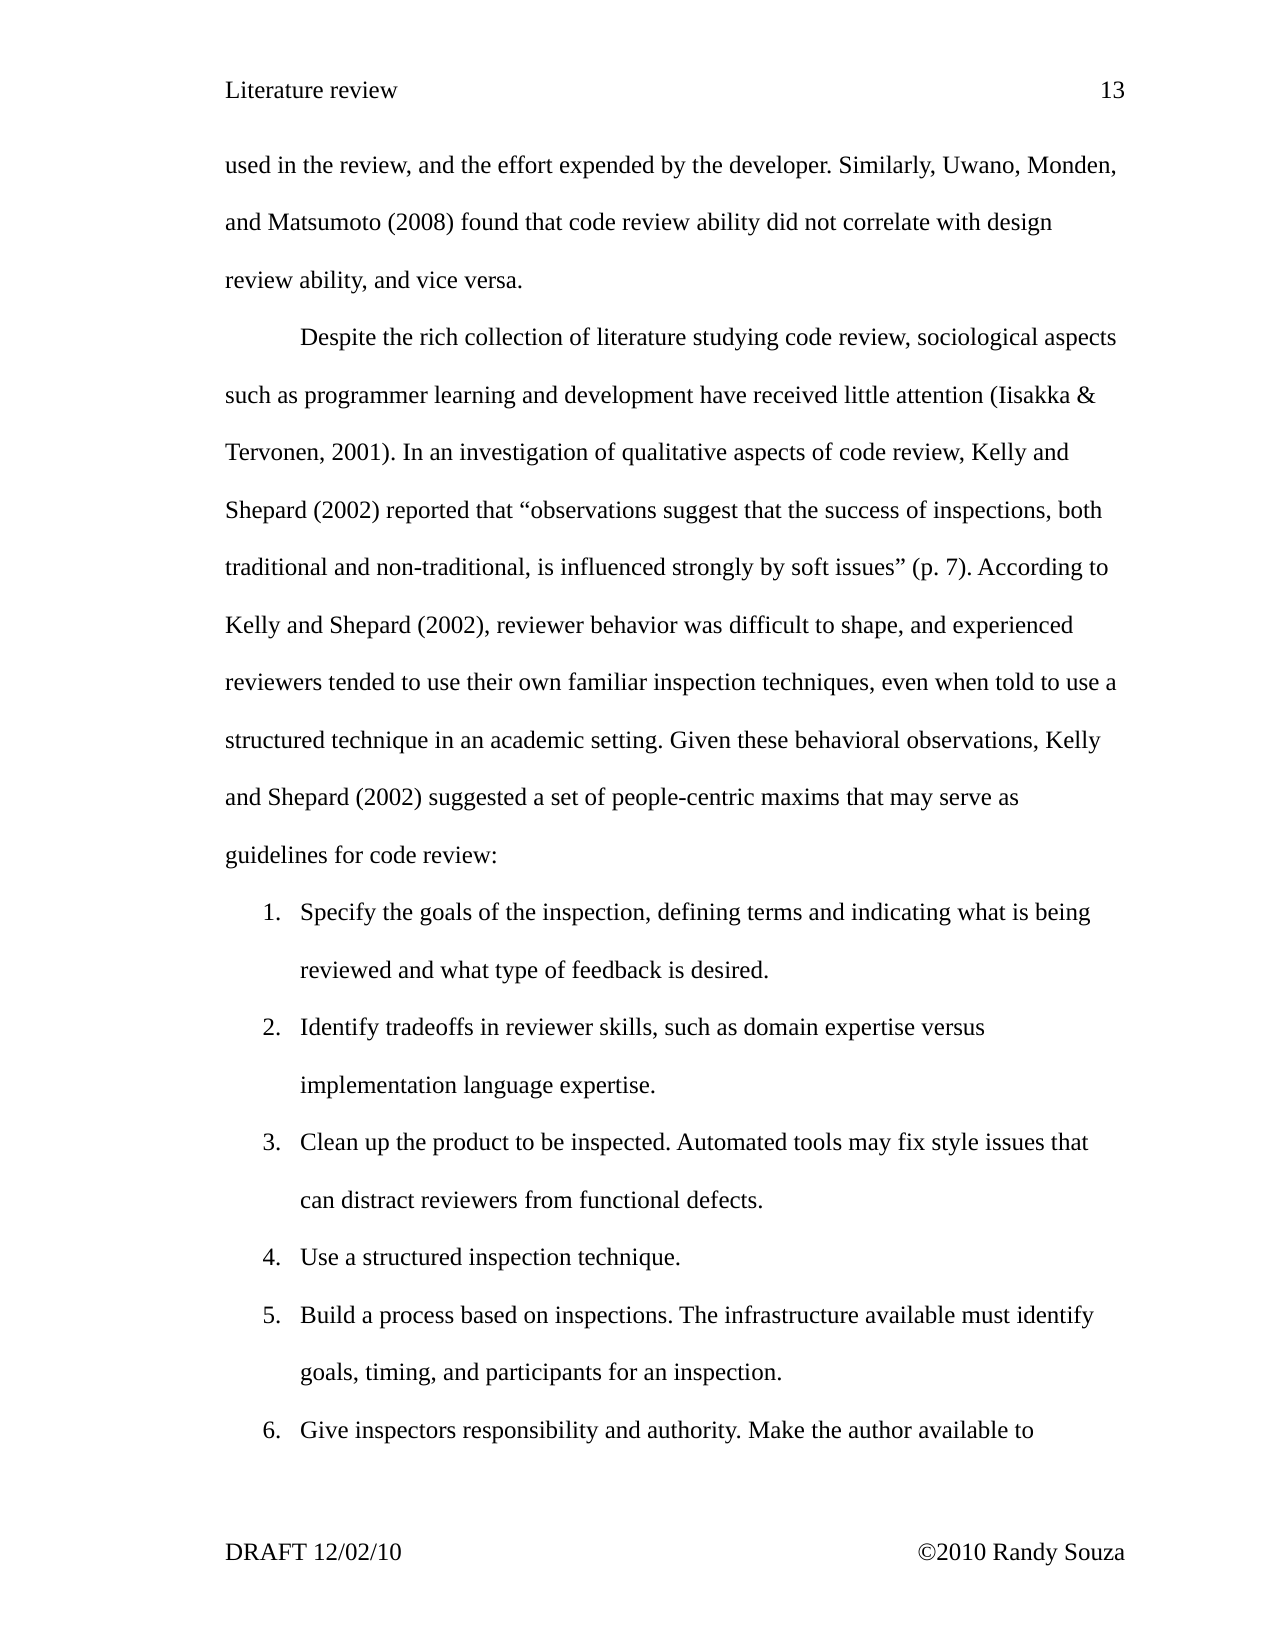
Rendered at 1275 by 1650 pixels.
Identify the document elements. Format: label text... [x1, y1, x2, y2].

list Clean up the product to be inspected. Automated tools may fix style issues that can distract reviewers from functional defects. [262, 1127, 1125, 1214]
text used in the review, and the effort expended by the developer. Similarly, Uwano, Monden, and Matsumoto (2008) found that code review ability did not correlate with design review ability, and vice versa. [225, 150, 1125, 294]
list Specify the goals of the inspection, defining terms and indicating what is being reviewed and what type of feedback is desired. [262, 897, 1125, 984]
list Identify tradeoffs in reviewer skills, such as domain expertise versus implementation language expertise. [262, 1012, 1125, 1099]
list Use a structured inspection technique. [262, 1242, 1125, 1271]
text Despite the rich collection of literature studying code review, sociological aspects such as programmer learning and development have received little attention (Iisakka & Tervonen, 2001). In an investigation of qualitative aspects of code review, Kelly and Shepard (2002) reported that “observations suggest that the success of inspections, both traditional and non-traditional, is influenced strongly by soft issues” (p. 7). According to Kelly and Shepard (2002), reviewer behavior was difficult to shape, and experienced reviewers tended to use their own familiar inspection techniques, even when told to use a structured technique in an academic setting. Given these behavioral observations, Kelly and Shepard (2002) suggested a set of people-centric maxims that may serve as guidelines for code review: [225, 322, 1125, 869]
list Build a process based on inspections. The infrastructure available must identify goals, timing, and participants for an inspection. [262, 1300, 1125, 1386]
list Give inspectors responsibility and authority. Make the author available to [262, 1415, 1125, 1444]
